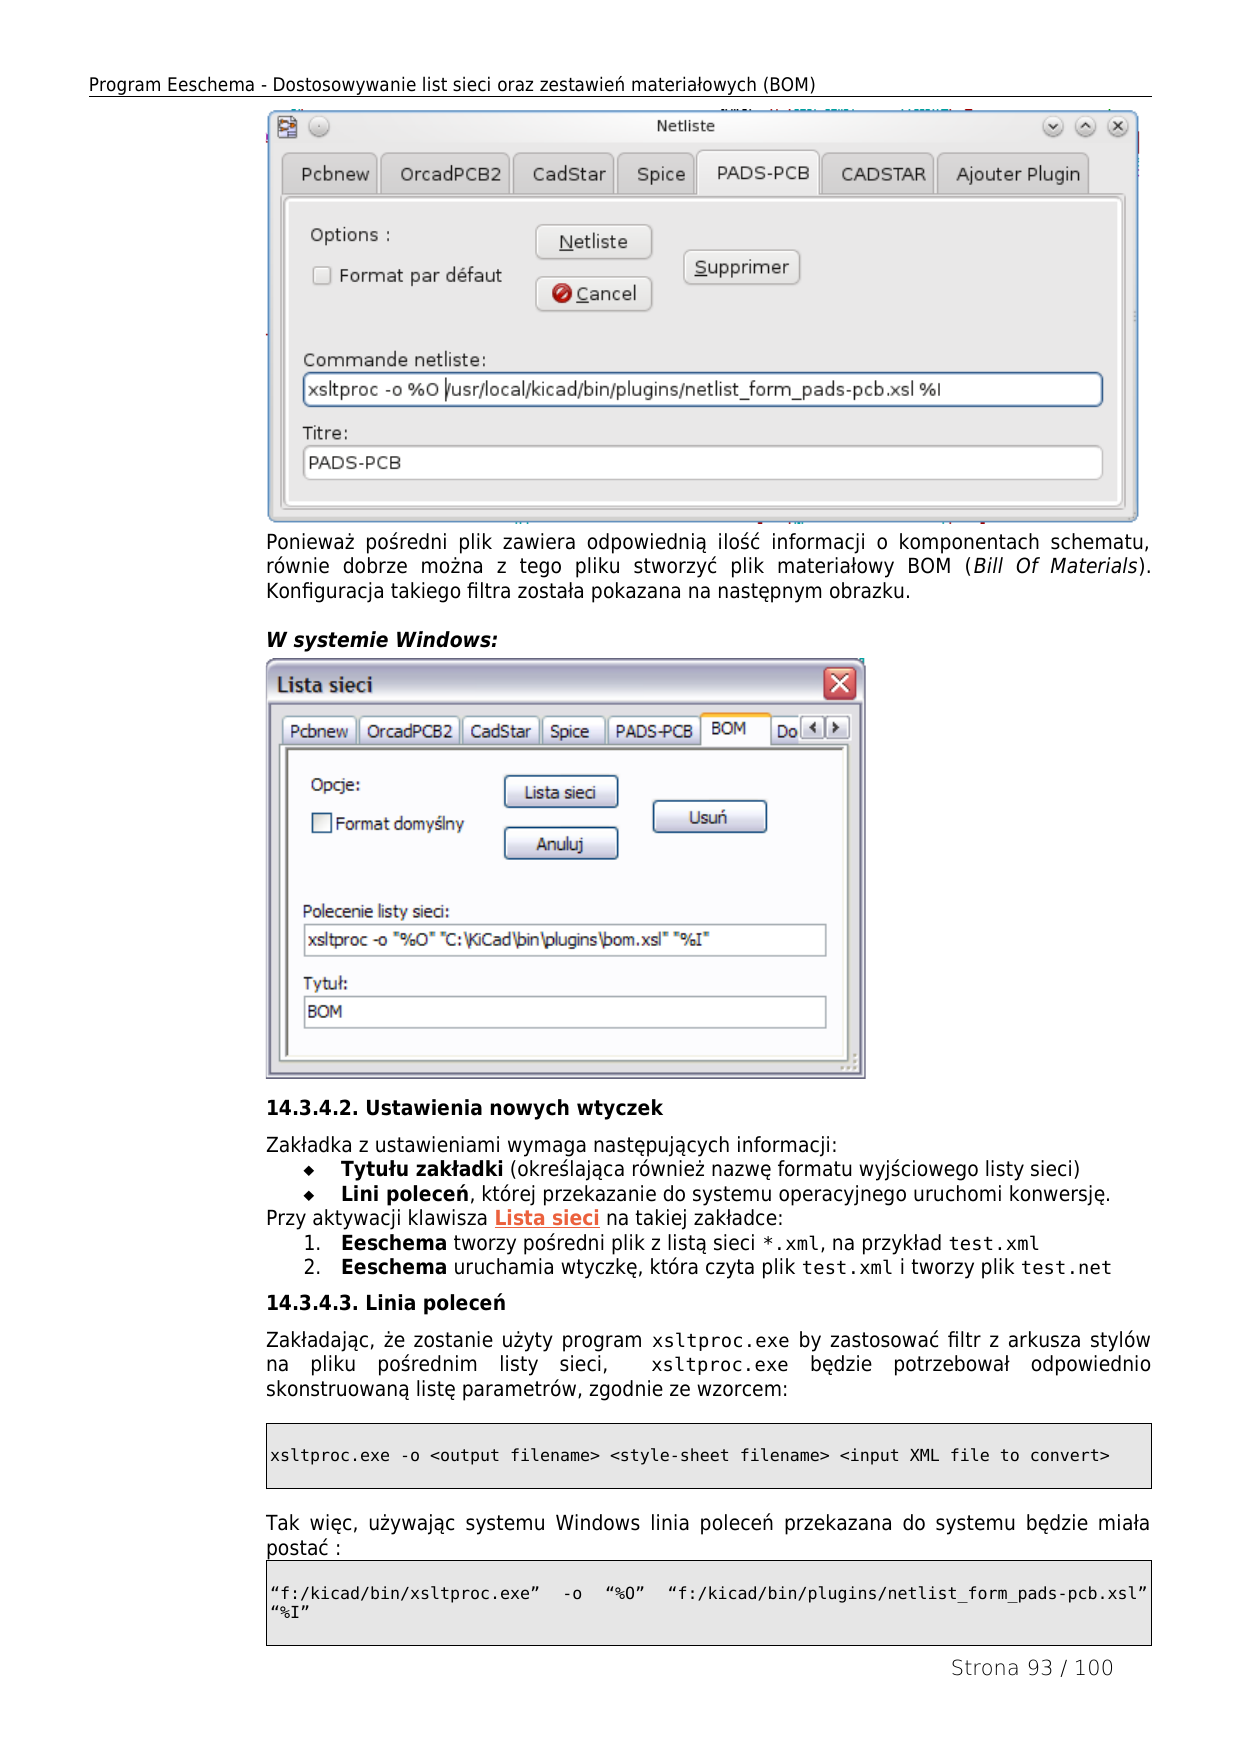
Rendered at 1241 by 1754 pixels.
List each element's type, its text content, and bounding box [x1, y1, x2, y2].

text “f:/kicad/bin/xsltproc.exe” -o “%O” “f:/kicad/bin/plugins/netlist_form_pads-pcb.xsl” “%I” [267, 1580, 1151, 1619]
subtitle Ustawienia nowych wtyczek [266, 1096, 1152, 1121]
text Przy aktywacji klawisza Lista sieci na takiej zakładce: [266, 1206, 1152, 1231]
text xsltproc.exe -o <output filename> <style-sheet filename> <input XML file to convert> [267, 1442, 1151, 1462]
list Lini poleceń, której przekazanie do systemu operacyjnego uruchomi konwersję. [303, 1182, 1152, 1206]
text Tak więc, używając systemu Windows linia poleceń przekazana do systemu będzie miała postać : [266, 1511, 1152, 1560]
list Eeschema uruchamia wtyczkę, która czyta plik test.xml i tworzy plik test.net [303, 1255, 1152, 1279]
picture [265, 658, 866, 1079]
picture [265, 109, 1140, 524]
text Zakładka z ustawieniami wymaga następujących informacji: [266, 1133, 1152, 1157]
list Tytułu zakładki (określająca również nazwę formatu wyjściowego listy sieci) [303, 1157, 1152, 1182]
list Eeschema tworzy pośredni plik z listą sieci *.xml, na przykład test.xml [303, 1231, 1152, 1255]
text W systemie Windows: [266, 628, 1152, 652]
text Ponieważ pośredni plik zawiera odpowiednią ilość informacji o komponentach schematu, równie dobrze można z tego pliku stworzyć plik materiałowy BOM (Bill Of Materials). Konfiguracja takiego filtra została pokazana na następnym obrazku. [266, 530, 1152, 603]
subtitle Linia poleceń [266, 1291, 1152, 1316]
text Zakładając, że zostanie użyty program xsltproc.exe by zastosować filtr z arkusza stylów na pliku pośrednim listy sieci, xsltproc.exe będzie potrzebował odpowiednio skonstruowaną listę parametrów, zgodnie ze wzorcem: [266, 1327, 1152, 1401]
